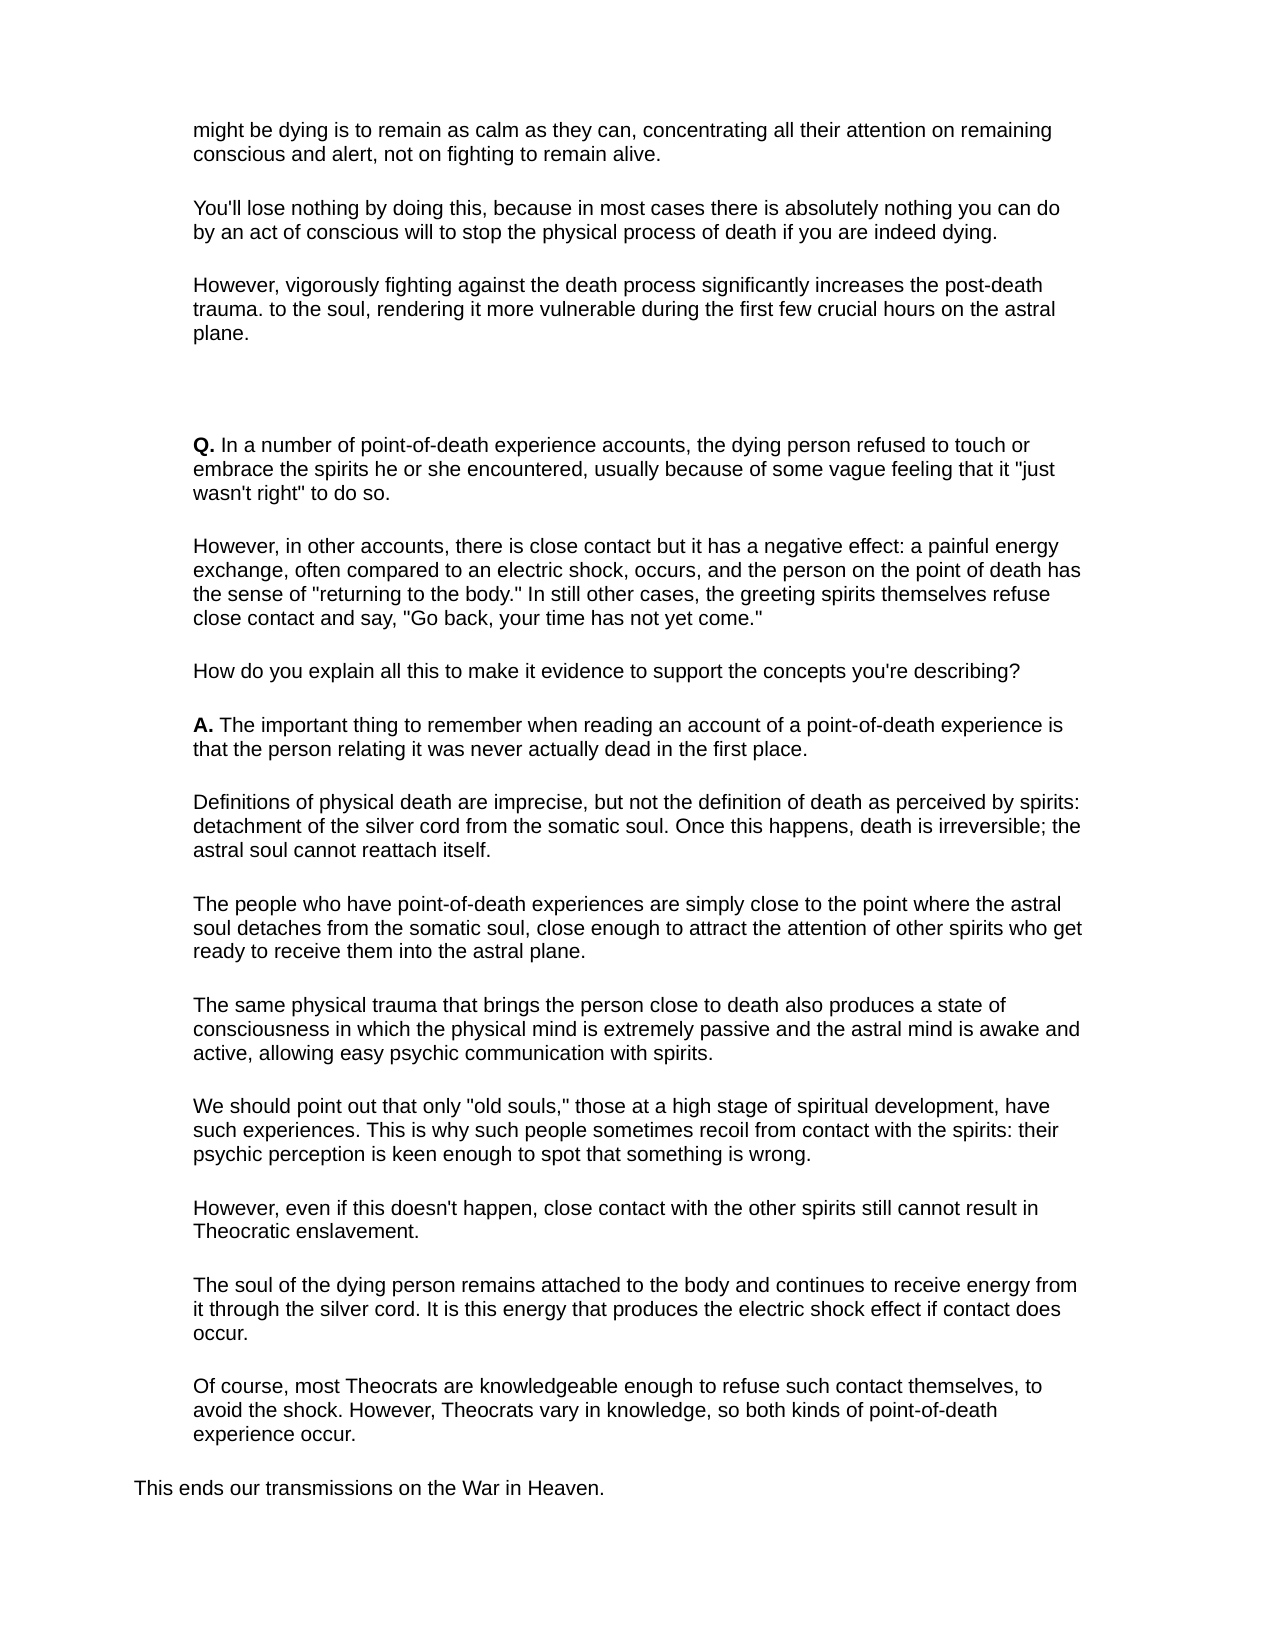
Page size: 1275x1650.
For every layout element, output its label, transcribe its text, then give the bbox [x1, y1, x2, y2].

text How do you explain all this to make it evidence to support the concepts you're describing? [193, 659, 1088, 683]
text The soul of the dying person remains attached to the body and continues to receive energy from it through the silver cord. It is this energy that produces the electric shock effect if contact does occur. [193, 1273, 1088, 1345]
text The same physical trauma that brings the person close to death also produces a state of consciousness in which the physical mind is extremely passive and the astral mind is awake and active, allowing easy psychic communication with spirits. [193, 993, 1088, 1064]
text Of course, most Theocrats are knowledgeable enough to refuse such contact themselves, to avoid the shock. However, Theocrats vary in knowledge, so both kinds of point-of-death experience occur. [193, 1374, 1088, 1446]
text We should point out that only "old souls," those at a high stage of spiritual development, have such experiences. This is why such people sometimes recoil from contact with the spirits: their psychic perception is keen enough to spot that something is wrong. [193, 1094, 1088, 1166]
text Q. In a number of point-of-death experience accounts, the dying person refused to touch or embrace the spirits he or she encountered, usually because of some vague feeling that it "just wasn't right" to do so. [193, 432, 1088, 504]
text You'll lose nothing by doing this, because in most cases there is absolutely nothing you can do by an act of conscious will to stop the physical process of death if you are indeed dying. [193, 196, 1088, 243]
text This ends our transmissions on the War in Heaven. [134, 1476, 1147, 1499]
text might be dying is to remain as calm as they can, concentrating all their attention on remaining conscious and alert, not on fighting to remain alive. [193, 118, 1088, 166]
text However, vigorously fighting against the death process significantly increases the post-death trauma. to the soul, rendering it more vulnerable during the first few crucial hours on the astral plane. [193, 273, 1088, 345]
text However, in other accounts, there is close contact but it has a negative effect: a painful energy exchange, often compared to an electric shock, occurs, and the person on the point of death has the sense of "returning to the body." In still other cases, the greeting spirits themselves refuse close contact and say, "Go back, your time has not yet come." [193, 534, 1088, 630]
text The people who have point-of-death experiences are simply close to the point where the astral soul detaches from the somatic soul, close enough to attract the attention of other spirits who get ready to receive them into the astral plane. [193, 891, 1088, 963]
text A. The important thing to remember when reading an account of a point-of-death experience is that the person relating it was never actually dead in the first place. [193, 713, 1088, 761]
text However, even if this doesn't happen, close contact with the other spirits still cannot result in Theocratic enslavement. [193, 1195, 1088, 1243]
text Definitions of physical death are imprecise, but not the definition of death as perceived by spirits: detachment of the silver cord from the somatic soul. Once this happens, death is irreversible; the astral soul cannot reattach itself. [193, 790, 1088, 862]
